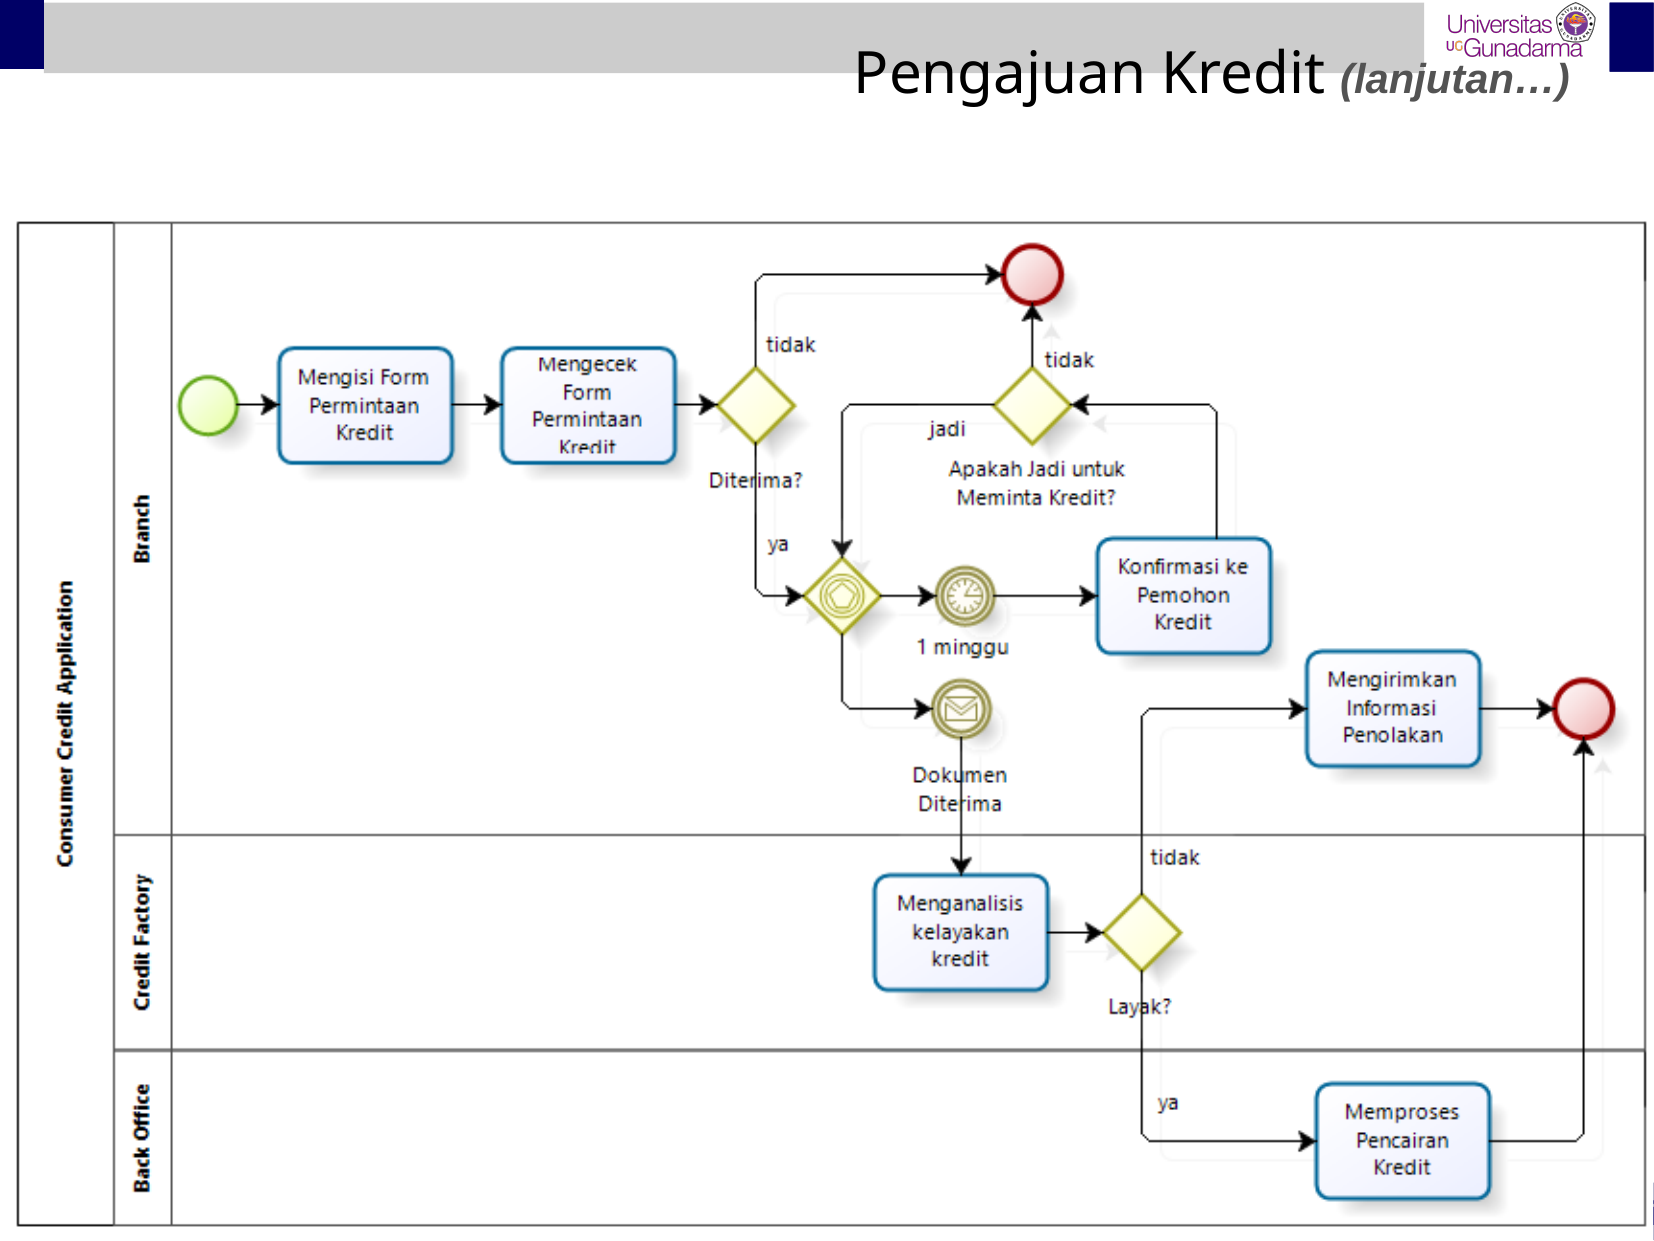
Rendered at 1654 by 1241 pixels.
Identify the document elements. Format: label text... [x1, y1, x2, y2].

picture [1437, 2, 1610, 62]
text_box Pengajuan Kredit (lanjutan…) [371, 27, 1585, 133]
picture [0, 206, 1654, 1241]
